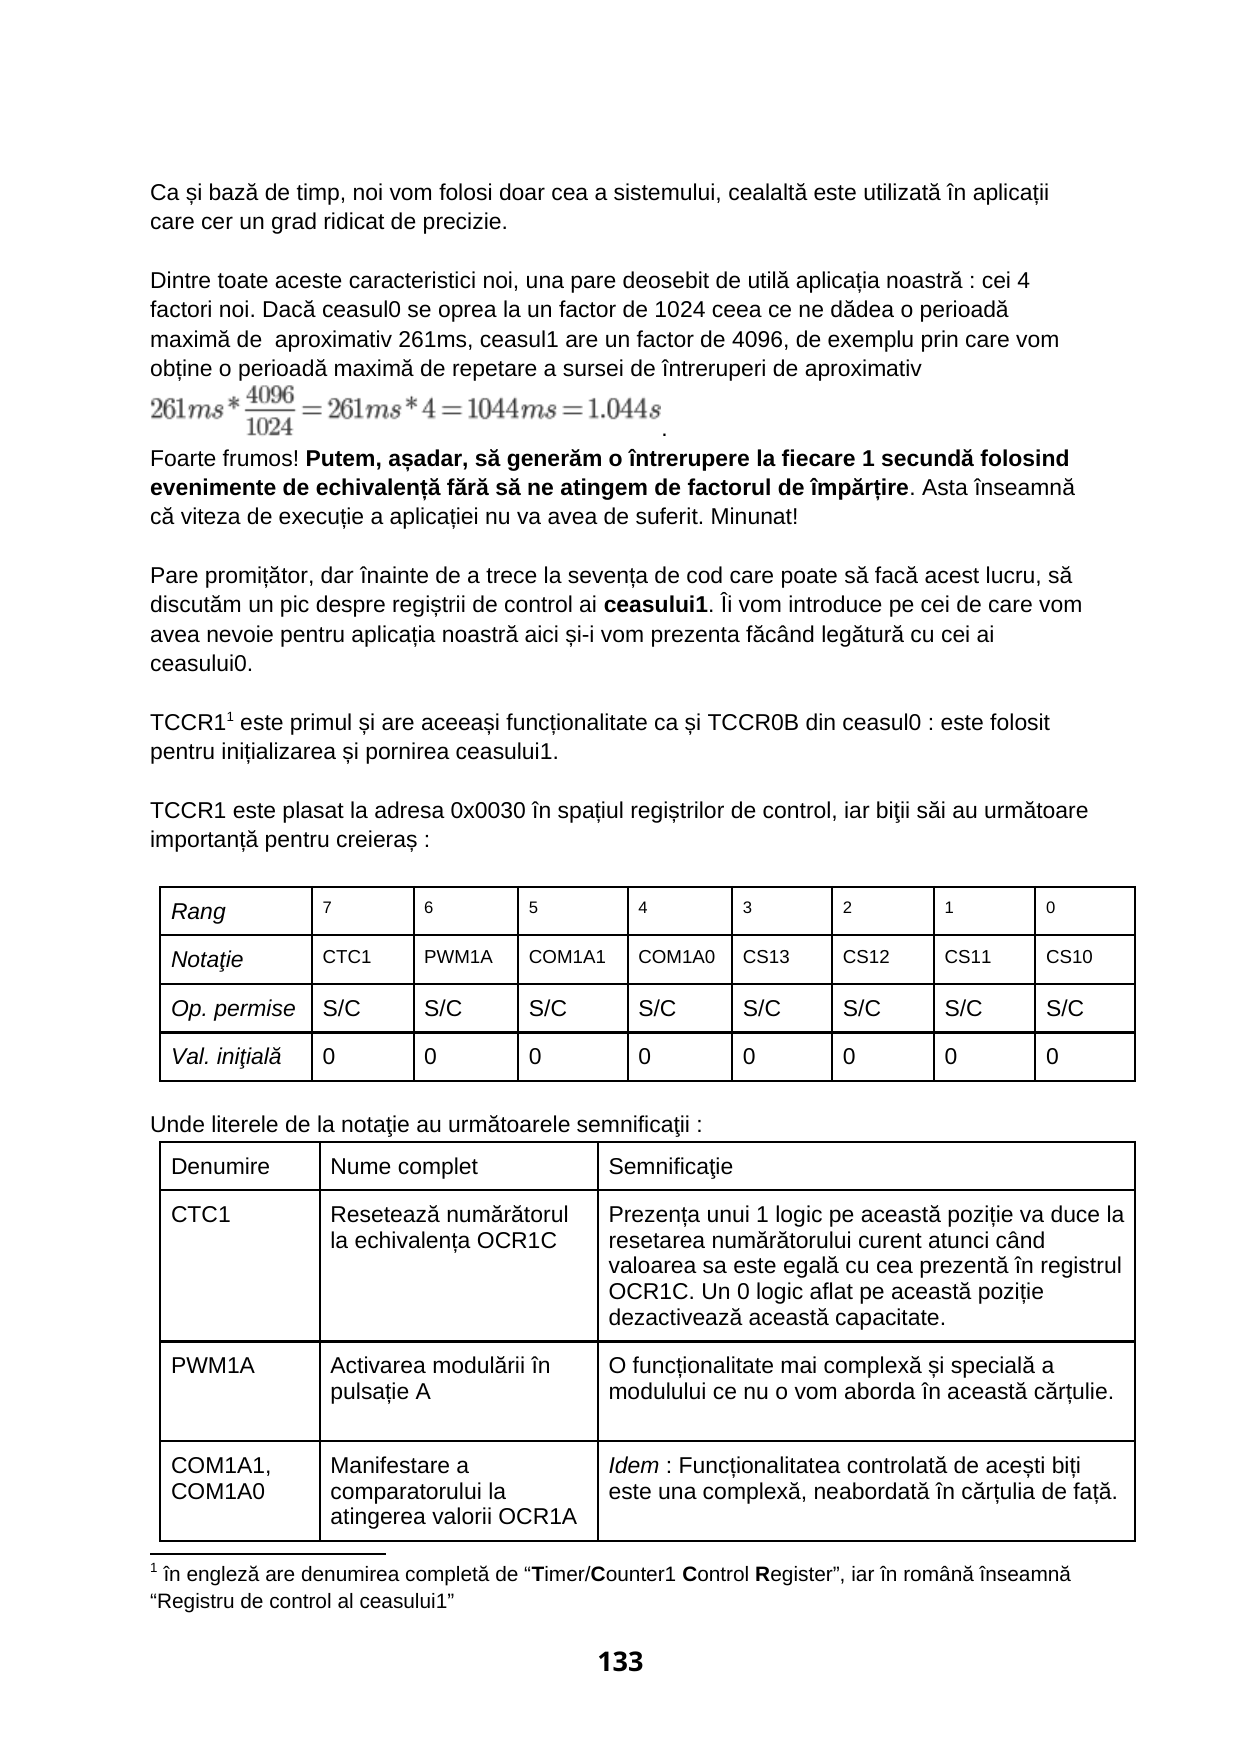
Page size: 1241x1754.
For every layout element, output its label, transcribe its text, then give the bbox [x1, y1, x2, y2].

table_cell Notaţie [161, 936, 311, 983]
table_header Denumire [161, 1143, 319, 1189]
table_cell CTC1 [313, 936, 413, 983]
table_cell Op. permise [161, 985, 311, 1031]
table_header 7 [313, 888, 413, 934]
table_header Semnificaţie [599, 1143, 1134, 1189]
table_header 0 [1036, 888, 1134, 934]
table_cell PWM1A [415, 936, 517, 983]
table_cell 0 [733, 1034, 831, 1080]
text în engleză are denumirea completă de “Timer/Counter1 Control Register”, iar în română înseamnă “Registru de control al ceasului1” [150, 1561, 1091, 1613]
table_cell S/C [833, 985, 933, 1031]
table_header Nume complet [321, 1143, 597, 1189]
table_cell Manifestare a comparatorului la atingerea valorii OCR1A [321, 1442, 597, 1540]
table_cell COM1A0 [629, 936, 731, 983]
table_cell Activarea modulării în pulsație A [321, 1343, 597, 1440]
picture [150, 385, 661, 437]
table_cell Prezența unui 1 logic pe această poziție va duce la resetarea numărătorului curent atunci când valoarea sa este egală cu cea prezentă în registrul OCR1C. Un 0 logic aflat pe această poziție dezactivează această capacitate. [599, 1191, 1134, 1340]
table_cell S/C [519, 985, 627, 1031]
table_cell 0 [935, 1034, 1034, 1080]
table_header 5 [519, 888, 627, 934]
table_cell O funcționalitate mai complexă și specială a modulului ce nu o vom aborda în această cărțulie. [599, 1343, 1134, 1440]
table_cell CS10 [1036, 936, 1134, 983]
table_header 6 [415, 888, 517, 934]
table_cell Resetează numărătorul la echivalența OCR1C [321, 1191, 597, 1340]
table_cell 0 [833, 1034, 933, 1080]
table_cell Val. iniţială [161, 1034, 311, 1080]
text Ca și bază de timp, noi vom folosi doar cea a sistemului, cealaltă este utilizată în aplicații care cer un grad ridicat de precizie. [150, 179, 1091, 234]
table_header 1 [935, 888, 1034, 934]
text Unde literele de la notaţie au următoarele semnificaţii : [150, 1111, 1091, 1137]
text Pare promițător, dar înainte de a trece la sevența de cod care poate să facă acest lucru, să discutăm un pic despre regiștrii de control ai ceasului1. Îi vom introduce pe cei de care vom avea nevoie pentru aplicația noastră aici și-i vom prezenta făcând legătură cu cei ai ceasului0. [150, 563, 1091, 676]
table_cell S/C [733, 985, 831, 1031]
table_cell Idem : Funcționalitatea controlată de acești biți este una complexă, neabordată în cărțulia de față. [599, 1442, 1134, 1540]
table_cell S/C [1036, 985, 1134, 1031]
table_cell CTC1 [161, 1191, 319, 1340]
table_cell 0 [519, 1034, 627, 1080]
table_cell S/C [415, 985, 517, 1031]
text Dintre toate aceste caracteristici noi, una pare deosebit de utilă aplicația noastră : cei 4 factori noi. Dacă ceasul0 se oprea la un factor de 1024 ceea ce ne dădea o perioadă maximă de aproximativ 261ms, ceasul1 are un factor de 4096, de exemplu prin care vom obține o perioadă maximă de repetare a sursei de întreruperi de aproximativ . [150, 267, 1091, 441]
table_header Rang [161, 888, 311, 934]
table_cell COM1A1, COM1A0 [161, 1442, 319, 1540]
table_cell PWM1A [161, 1343, 319, 1440]
table_cell COM1A1 [519, 936, 627, 983]
table_header 4 [629, 888, 731, 934]
text TCCR1 este plasat la adresa 0x0030 în spațiul regiștrilor de control, iar biţii săi au următoare importanță pentru creieraș : [150, 798, 1091, 853]
table_cell CS12 [833, 936, 933, 983]
table_cell S/C [313, 985, 413, 1031]
table_cell 0 [1036, 1034, 1134, 1080]
table_cell 0 [415, 1034, 517, 1080]
table_cell CS13 [733, 936, 831, 983]
table_header 2 [833, 888, 933, 934]
text TCCR1 este primul și are aceeași funcționalitate ca și TCCR0B din ceasul0 : este folosit pentru inițializarea și pornirea ceasului1. [150, 709, 1091, 764]
table_header 3 [733, 888, 831, 934]
text Foarte frumos! Putem, așadar, să generăm o întrerupere la fiecare 1 secundă folosind evenimente de echivalență fără să ne atingem de factorul de împărțire. Asta înseamnă că viteza de execuție a aplicației nu va avea de suferit. Minunat! [150, 445, 1091, 529]
table_cell 0 [629, 1034, 731, 1080]
table_cell 0 [313, 1034, 413, 1080]
table_cell CS11 [935, 936, 1034, 983]
table_cell S/C [935, 985, 1034, 1031]
table_cell S/C [629, 985, 731, 1031]
